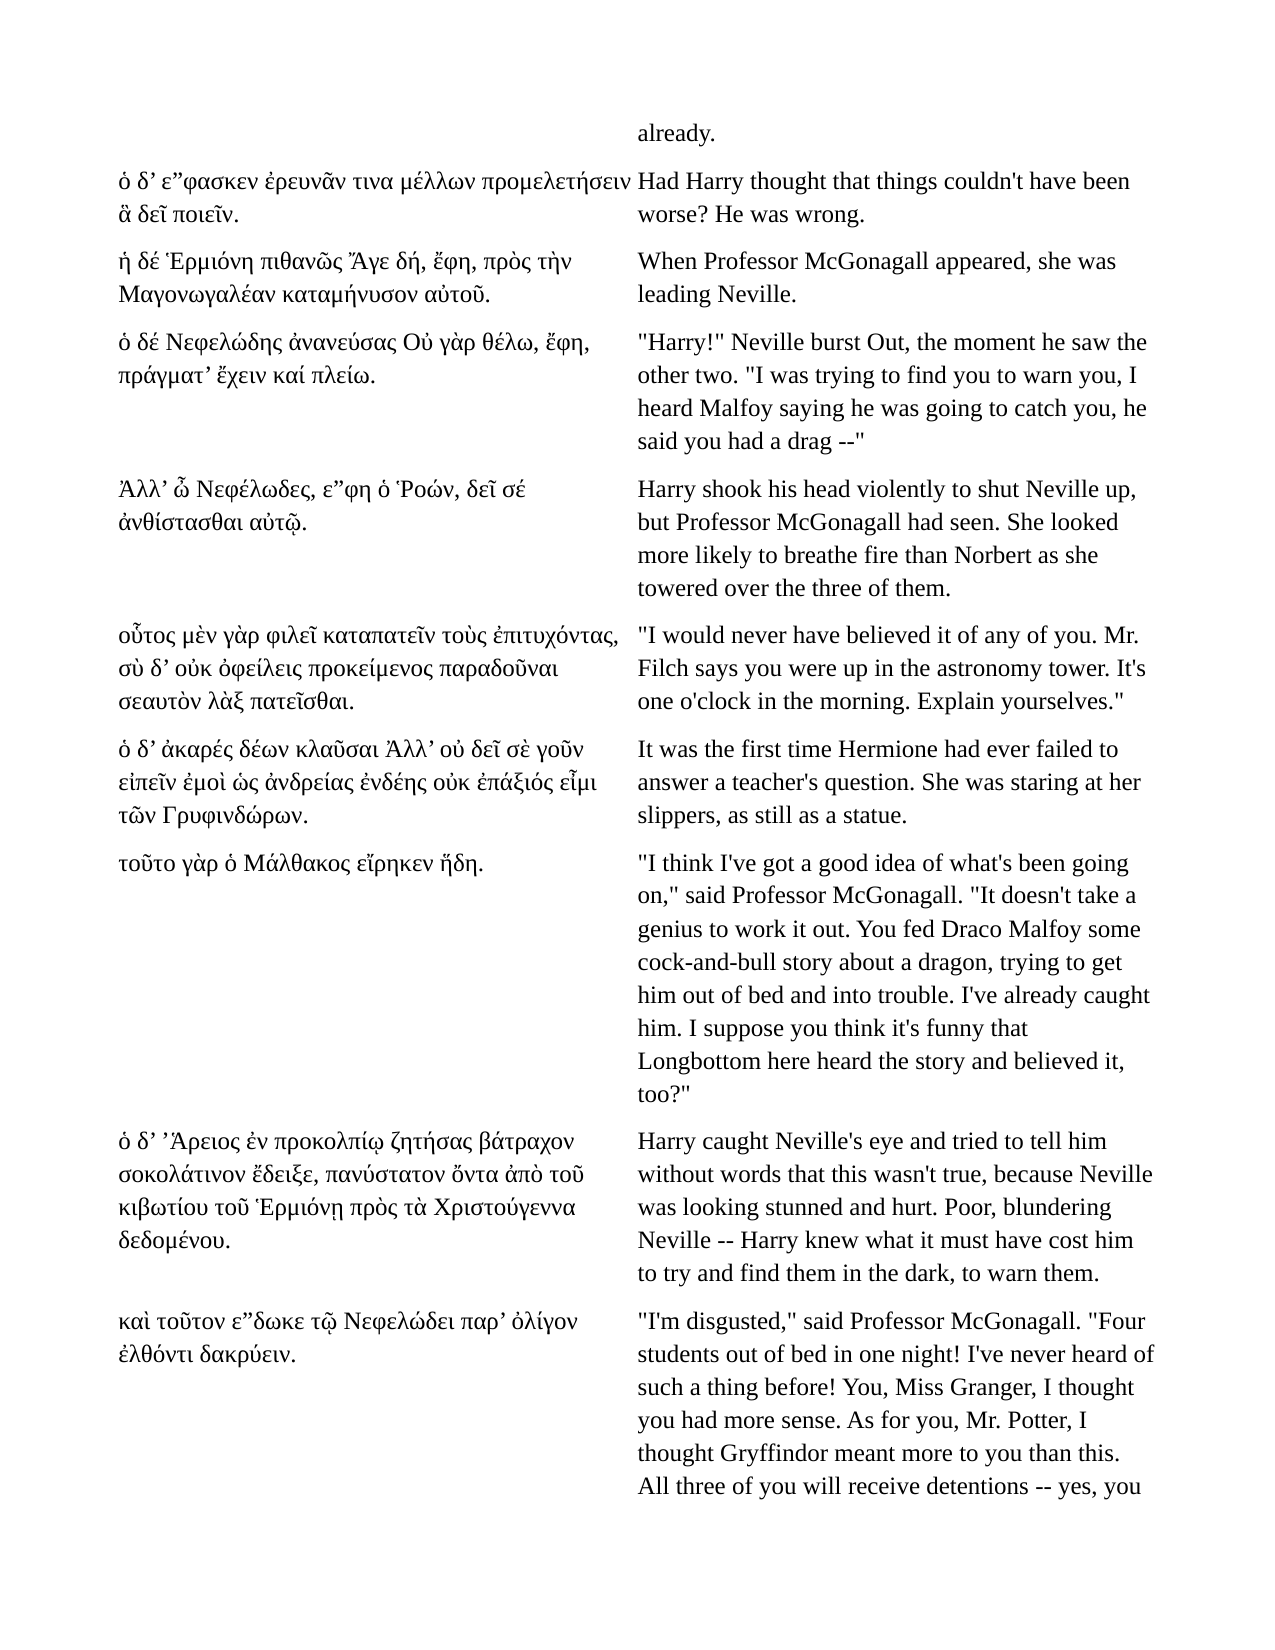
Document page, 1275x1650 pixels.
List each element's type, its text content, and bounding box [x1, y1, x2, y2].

table_cell ὁ δ’ ἀκαρές δέων κλαῦσαι Ἀλλ’ οὐ δεῖ σὲ γοῦν εἰπεῖν ἐμοὶ ὡς ἀνδρείας ἐνδέης οὐκ ἐπάξιός εἶμι τῶν Γρυφινδώρων. [118, 734, 637, 848]
table_cell Harry shook his head violently to shut Neville up, but Professor McGonagall had seen. She looked more likely to breathe fire than Norbert as she towered over the three of them. [638, 474, 1157, 620]
table_cell ὁ δέ Νεφελώδης ἀνανεύσας Οὐ γὰρ θέλω, ἔφη, πράγματ’ ἔχειν καί πλείω. [118, 327, 637, 474]
table_cell ὁ δ’ ’Ἁρειος ἐν προκολπίῳ ζητήσας βάτραχον σοκολάτινον ἔδειξε, πανύστατον ὄντα ἀπὸ τοῦ κιβωτίου τοῦ Ἑρμιόνῃ πρὸς τὰ Χριστούγεννα δεδομένου. [118, 1126, 637, 1306]
table_cell ὁ δ’ ε”φασκεν ἐρευνᾶν τινα μέλλων προμελετήσειν ἃ δεῖ ποιεῖν. [118, 166, 637, 246]
table_cell "Harry!" Neville burst Out, the moment he saw the other two. "I was trying to find you to warn you, I heard Malfoy saying he was going to catch you, he said you had a drag --" [638, 327, 1157, 474]
table_cell τοῦτο γὰρ ὁ Μάλθακος εἴρηκεν ἥδη. [118, 848, 637, 1126]
table_cell ἡ δέ Ἑρμιόνη πιθανῶς Ἄγε δή, ἔφη, πρὸς τὴν Μαγονωγαλέαν καταμήνυσον αὐτοῦ. [118, 246, 637, 327]
table_cell οὗτος μὲν γὰρ φιλεῖ καταπατεῖν τοὺς ἐπιτυχόντας, σὺ δ’ οὐκ ὀφείλεις προκείμενος παραδοῦναι σεαυτὸν λὰξ πατεῖσθαι. [118, 620, 637, 734]
table_cell καὶ τοῦτον ε”δωκε τῷ Νεφελώδει παρ’ ὀλίγον ἐλθόντι δακρύειν. [118, 1306, 637, 1500]
table_cell "I'm disgusted," said Professor McGonagall. "Four students out of bed in one night! I've never heard of such a thing before! You, Miss Granger, I thought you had more sense. As for you, Mr. Potter, I thought Gryffindor meant more to you than this. All three of you will receive detentions -- yes, you [638, 1306, 1157, 1500]
table_cell Harry caught Neville's eye and tried to tell him without words that this wasn't true, because Neville was looking stunned and hurt. Poor, blundering Neville -- Harry knew what it must have cost him to try and find them in the dark, to warn them. [638, 1126, 1157, 1306]
table_cell [118, 118, 637, 166]
table_cell Ἀλλ’ ὦ Νεφέλωδες, ε”φη ὁ Ῥοών, δεῖ σέ ἀνθίστασθαι αὐτῷ. [118, 474, 637, 620]
table_cell "I think I've got a good idea of what's been going on," said Professor McGonagall. "It doesn't take a genius to work it out. You fed Draco Malfoy some cock-and-bull story about a dragon, trying to get him out of bed and into trouble. I've already caught him. I suppose you think it's funny that Longbottom here heard the story and believed it, too?" [638, 848, 1157, 1126]
table_cell Had Harry thought that things couldn't have been worse? He was wrong. [638, 166, 1157, 246]
table_cell When Professor McGonagall appeared, she was leading Neville. [638, 246, 1157, 327]
table_cell already. [638, 118, 1157, 166]
table_cell It was the first time Hermione had ever failed to answer a teacher's question. She was staring at her slippers, as still as a statue. [638, 734, 1157, 848]
table_cell "I would never have believed it of any of you. Mr. Filch says you were up in the astronomy tower. It's one o'clock in the morning. Explain yourselves." [638, 620, 1157, 734]
